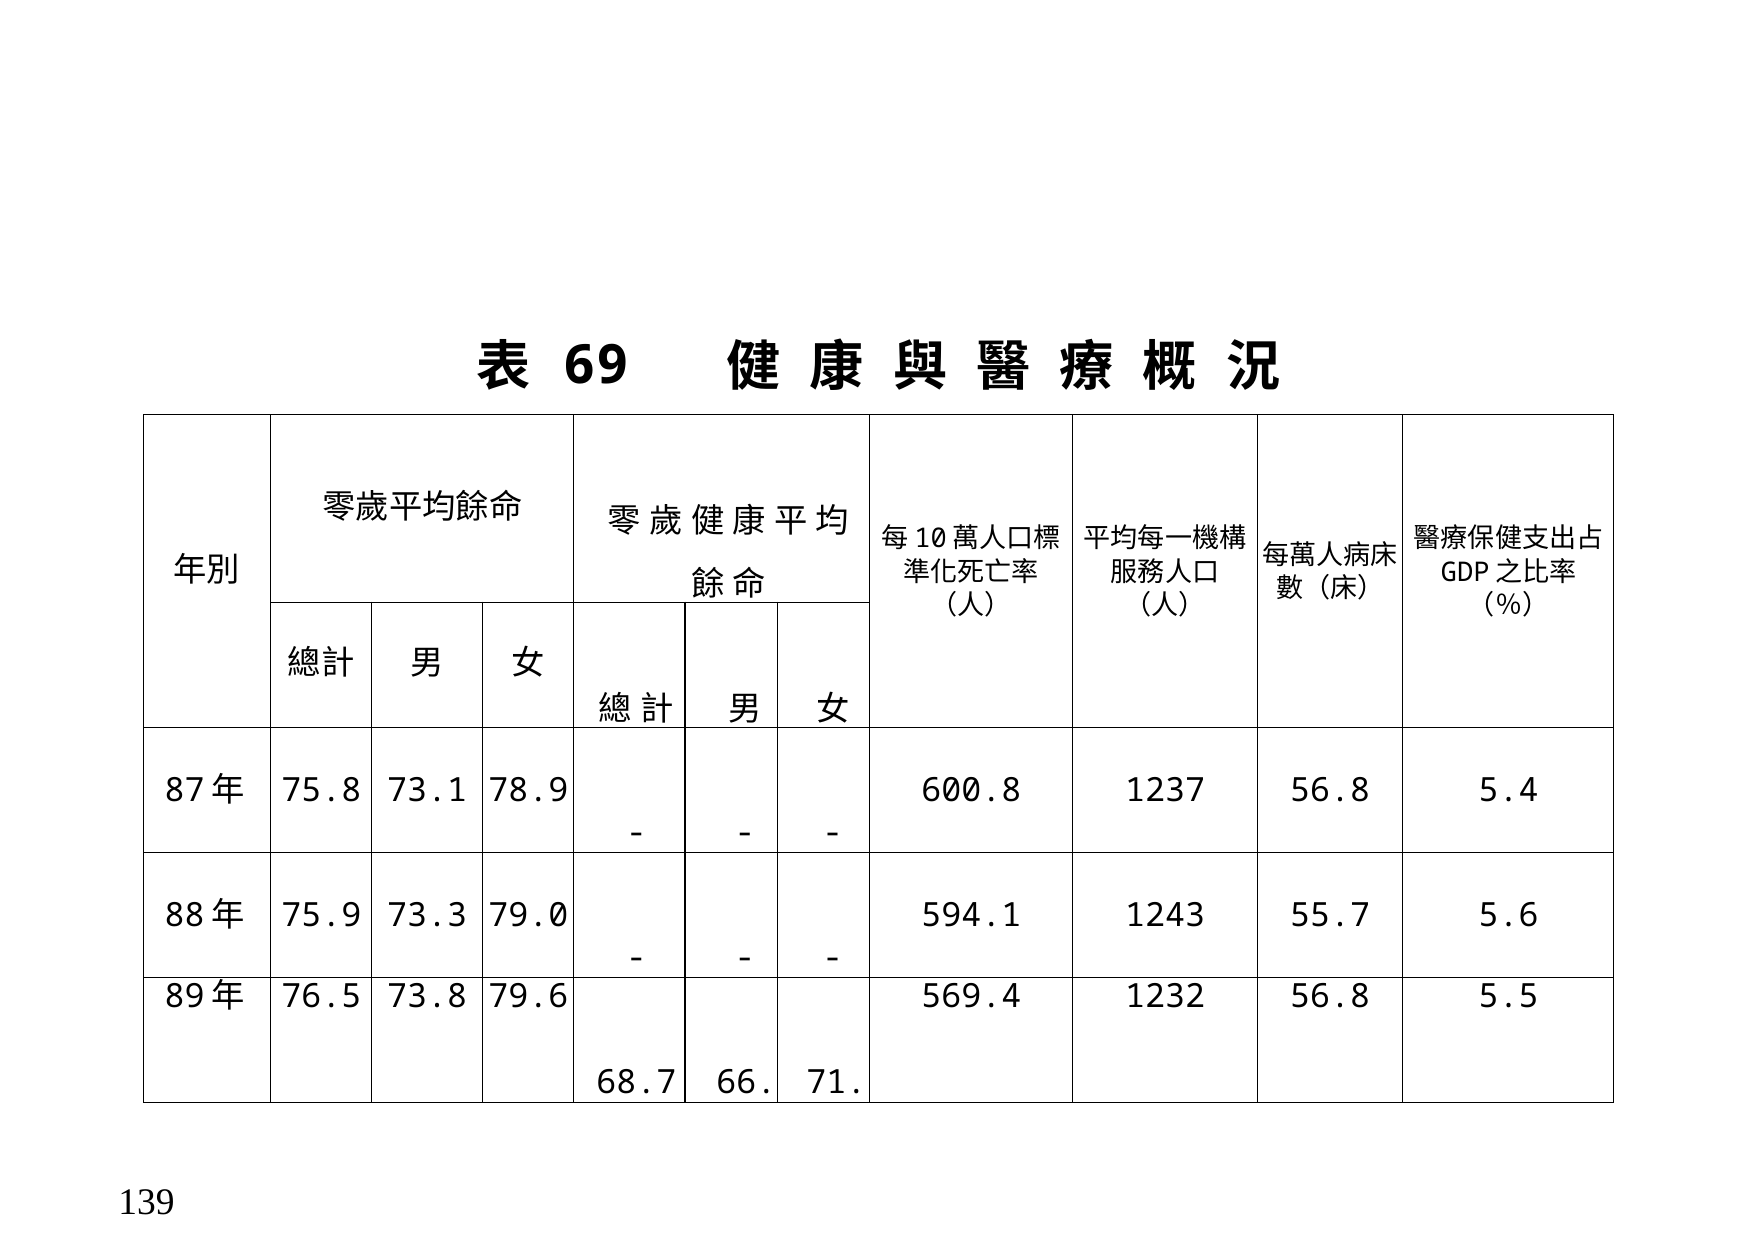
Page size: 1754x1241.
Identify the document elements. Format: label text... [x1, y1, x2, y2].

table_cell 1243 [1073, 853, 1257, 977]
table_cell - [778, 728, 869, 852]
table_cell 79.0 [483, 853, 573, 977]
table_cell 66. [686, 978, 777, 1102]
table_header 平均每一機構服務人口（人） [1073, 415, 1257, 727]
table_cell 75.9 [271, 853, 371, 977]
table_header 零歲健康平均餘命 [574, 415, 869, 602]
table_cell 女 [778, 603, 869, 727]
subtitle 表69 健康與醫療概況 [128, 289, 1628, 414]
table_cell 總計 [271, 603, 371, 727]
table_cell 男 [686, 603, 777, 727]
table_cell 89年 [144, 978, 270, 1102]
table_header 每10萬人口標準化死亡率（人） [870, 415, 1072, 727]
table_cell - [574, 853, 684, 977]
table_cell 5.4 [1403, 728, 1613, 852]
table_cell - [686, 853, 777, 977]
table_cell 男 [372, 603, 482, 727]
table_cell 88年 [144, 853, 270, 977]
table_cell 79.6 [483, 978, 573, 1102]
table_cell 55.7 [1258, 853, 1402, 977]
table_header 每萬人病床數（床） [1258, 415, 1402, 727]
table_cell 75.8 [271, 728, 371, 852]
table_cell 總計 [574, 603, 684, 727]
table_cell 56.8 [1258, 728, 1402, 852]
table_cell 1232 [1073, 978, 1257, 1102]
table_cell 600.8 [870, 728, 1072, 852]
table_cell 73.3 [372, 853, 482, 977]
table_cell 71. [778, 978, 869, 1102]
table_cell 5.5 [1403, 978, 1613, 1102]
table_cell 594.1 [870, 853, 1072, 977]
table_cell 87年 [144, 728, 270, 852]
table_cell 73.1 [372, 728, 482, 852]
table_cell 女 [483, 603, 573, 727]
table_cell 5.6 [1403, 853, 1613, 977]
table_cell 569.4 [870, 978, 1072, 1102]
table_cell 68.7 [574, 978, 684, 1102]
table_cell 78.9 [483, 728, 573, 852]
table_cell - [778, 853, 869, 977]
table_cell 76.5 [271, 978, 371, 1102]
table_cell - [574, 728, 684, 852]
table_header 醫療保健支出占GDP之比率（％） [1403, 415, 1613, 727]
table_header 年別 [144, 415, 270, 727]
table_cell 1237 [1073, 728, 1257, 852]
table_header 零歲平均餘命 [271, 415, 573, 602]
table_cell 73.8 [372, 978, 482, 1102]
table_cell 56.8 [1258, 978, 1402, 1102]
table_cell - [686, 728, 777, 852]
